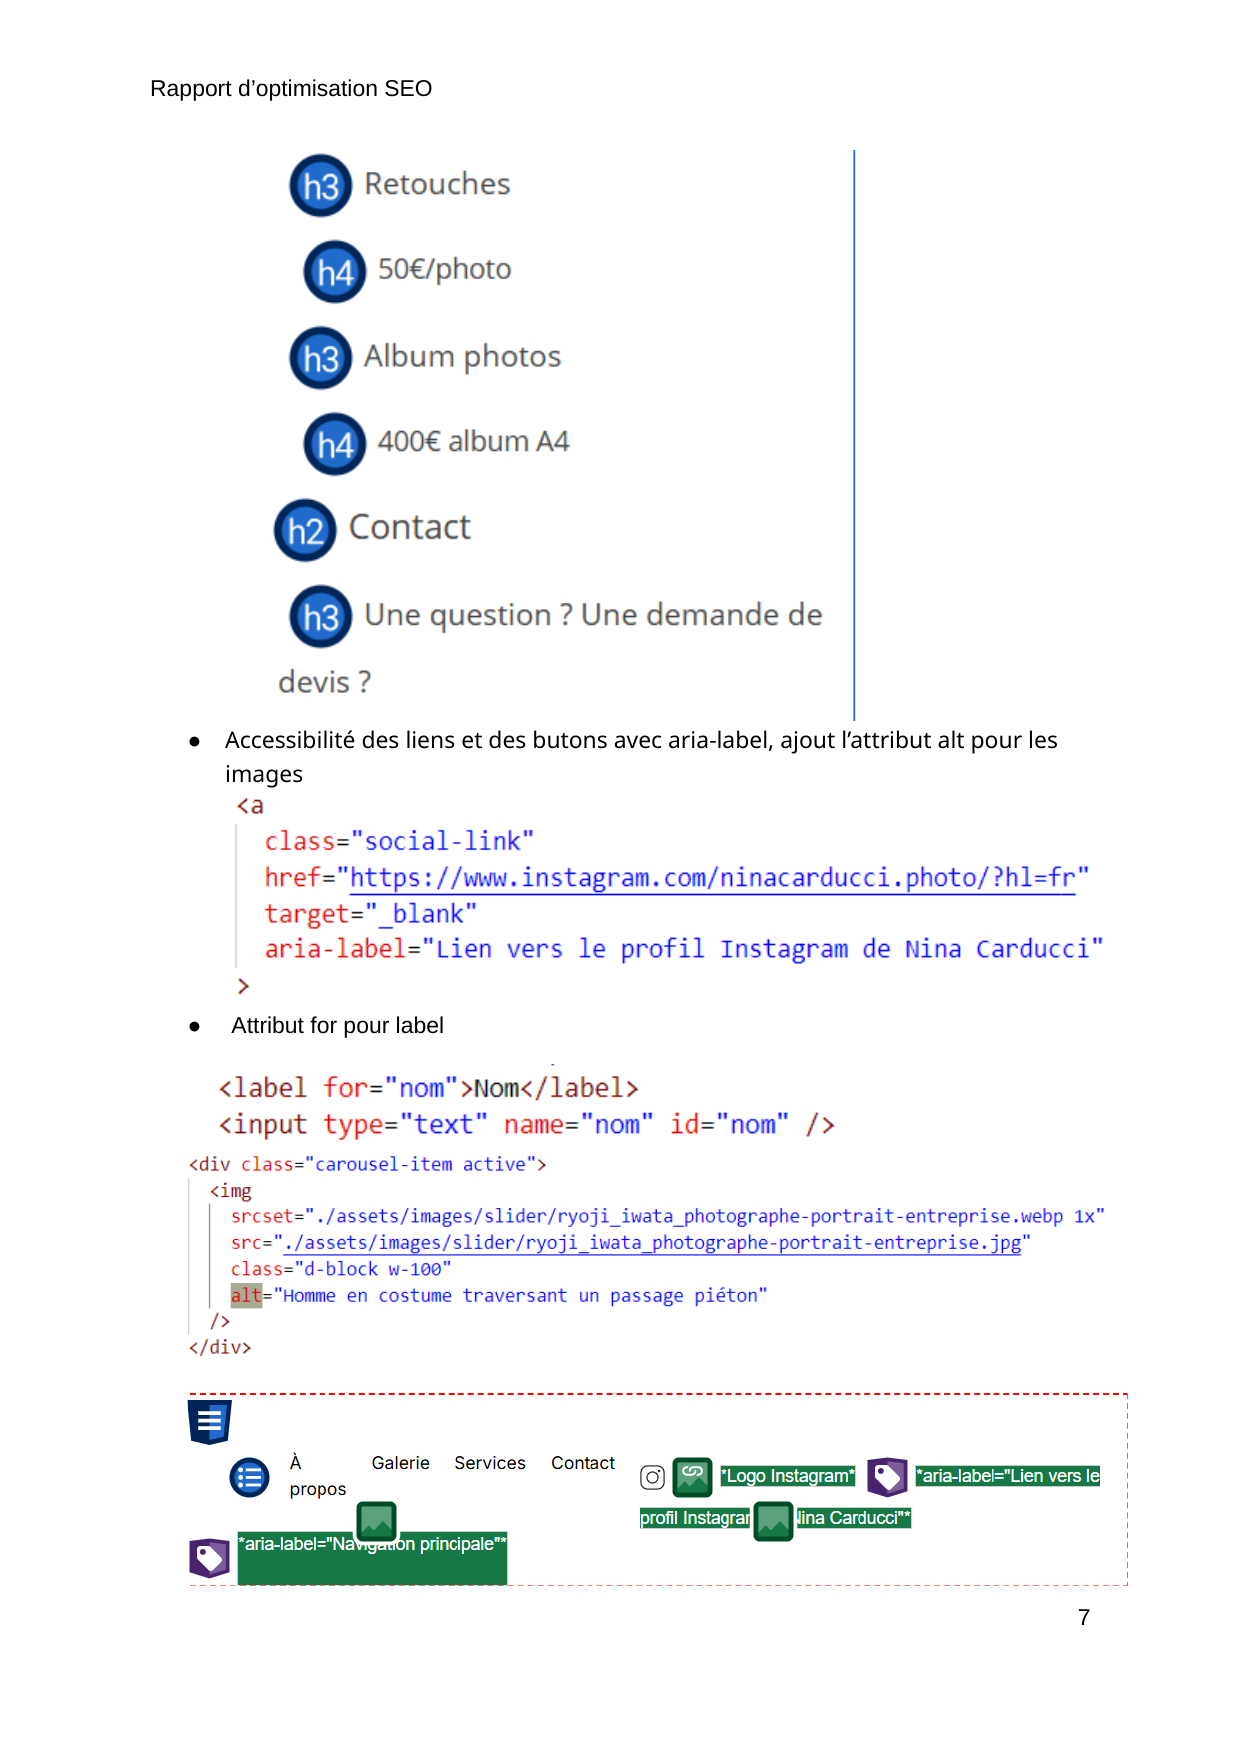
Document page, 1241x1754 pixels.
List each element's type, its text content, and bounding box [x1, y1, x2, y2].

list Accessibilité des liens et des butons avec aria-label, ajout l’attribut alt pour les images [187, 724, 1090, 789]
list Attribut for pour label [187, 1012, 1090, 1039]
